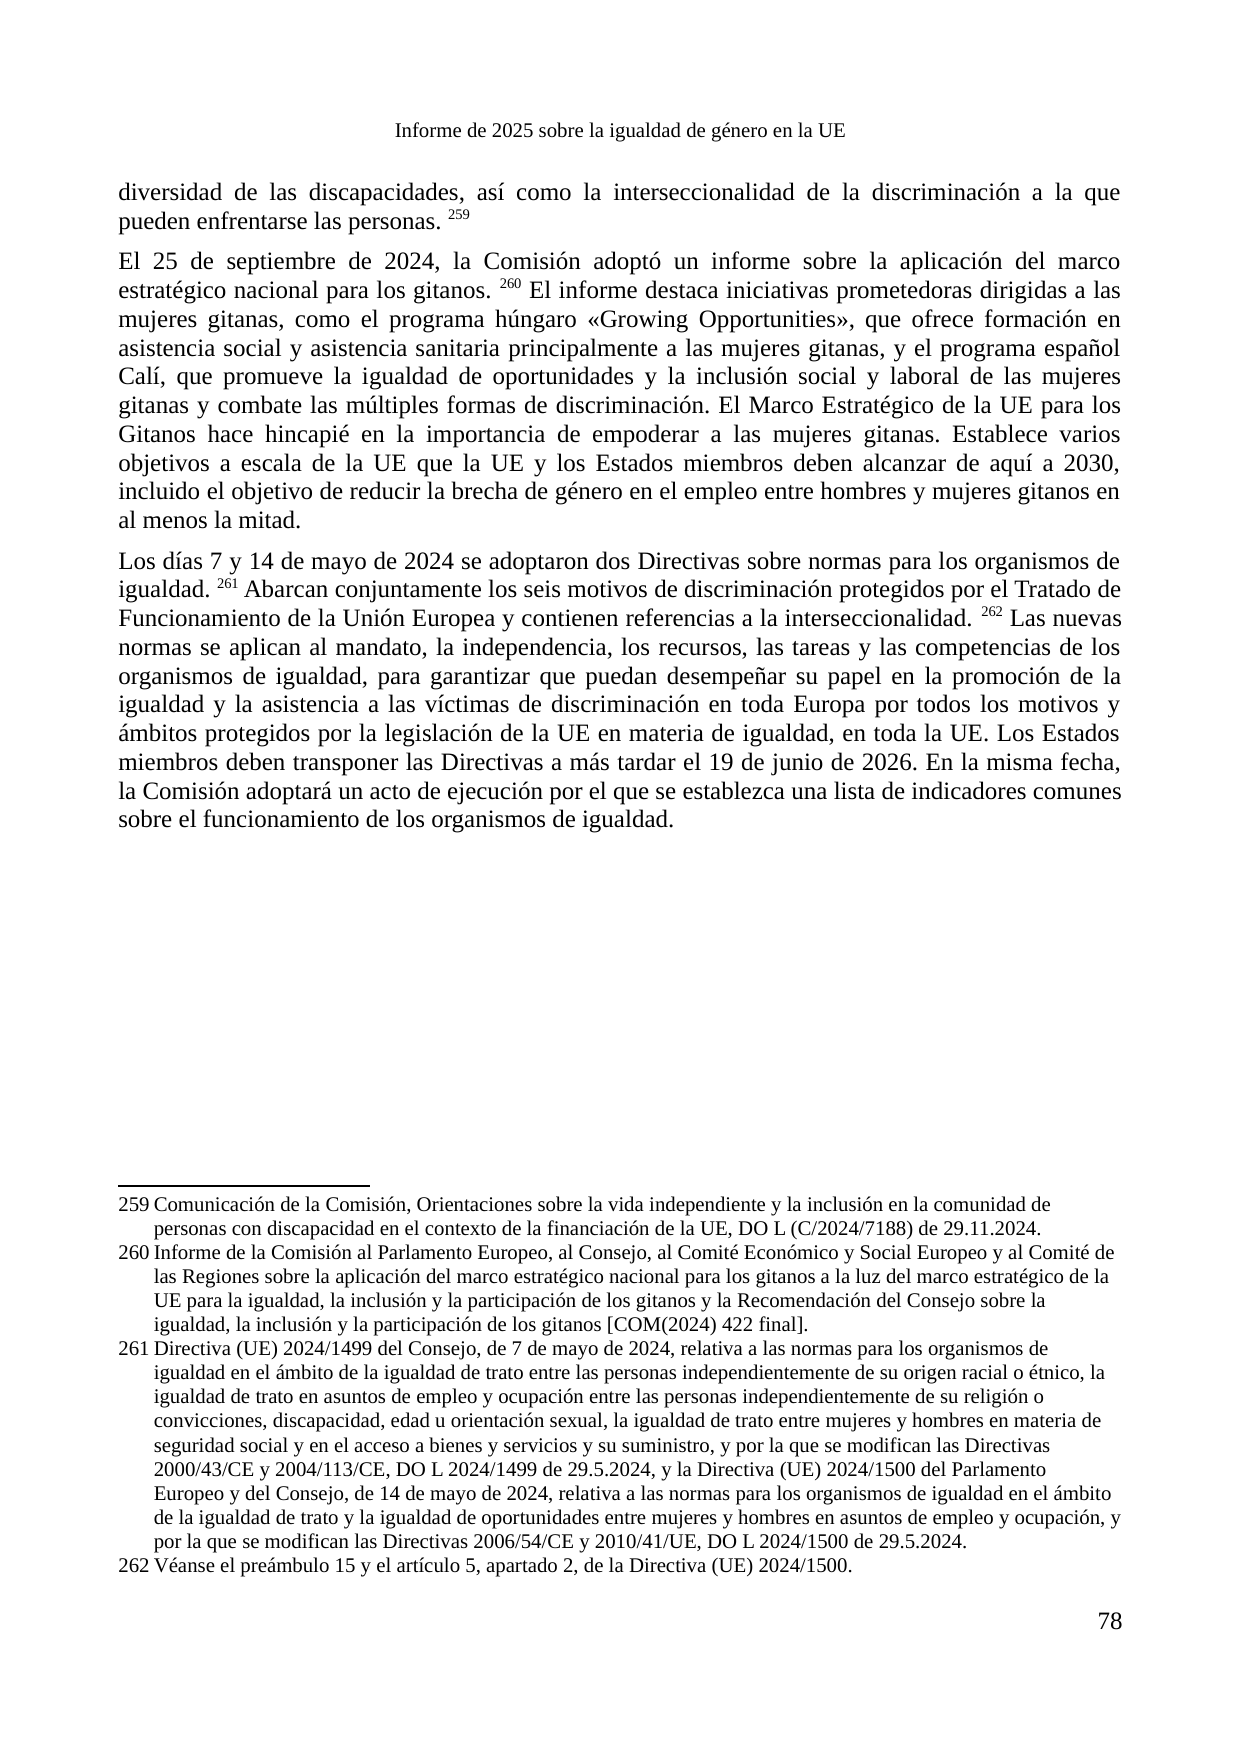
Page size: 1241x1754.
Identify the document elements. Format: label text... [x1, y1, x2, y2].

text Comunicación de la Comisión, Orientaciones sobre la vida independiente y la inclusión en la comunidad de personas con discapacidad en el contexto de la financiación de la UE, DO L (C/2024/7188) de 29.11.2024. [118, 1192, 1122, 1240]
text Los días 7 y 14 de mayo de 2024 se adoptaron dos Directivas sobre normas para los organismos de igualdad. Abarcan conjuntamente los seis motivos de discriminación protegidos por el Tratado de Funcionamiento de la Unión Europea y contienen referencias a la interseccionalidad. Las nuevas normas se aplican al mandato, la independencia, los recursos, las tareas y las competencias de los organismos de igualdad, para garantizar que puedan desempeñar su papel en la promoción de la igualdad y la asistencia a las víctimas de discriminación en toda Europa por todos los motivos y ámbitos protegidos por la legislación de la UE en materia de igualdad, en toda la UE. Los Estados miembros deben transponer las Directivas a más tardar el 19 de junio de 2026. En la misma fecha, la Comisión adoptará un acto de ejecución por el que se establezca una lista de indicadores comunes sobre el funcionamiento de los organismos de igualdad. [118, 546, 1122, 833]
text Véanse el preámbulo 15 y el artículo 5, apartado 2, de la Directiva (UE) 2024/1500. [118, 1553, 1122, 1577]
text diversidad de las discapacidades, así como la interseccionalidad de la discriminación a la que pueden enfrentarse las personas. [118, 177, 1122, 234]
text Informe de la Comisión al Parlamento Europeo, al Consejo, al Comité Económico y Social Europeo y al Comité de las Regiones sobre la aplicación del marco estratégico nacional para los gitanos a la luz del marco estratégico de la UE para la igualdad, la inclusión y la participación de los gitanos y la Recomendación del Consejo sobre la igualdad, la inclusión y la participación de los gitanos [COM(2024) 422 final]. [118, 1240, 1122, 1336]
text Directiva (UE) 2024/1499 del Consejo, de 7 de mayo de 2024, relativa a las normas para los organismos de igualdad en el ámbito de la igualdad de trato entre las personas independientemente de su origen racial o étnico, la igualdad de trato en asuntos de empleo y ocupación entre las personas independientemente de su religión o convicciones, discapacidad, edad u orientación sexual, la igualdad de trato entre mujeres y hombres en materia de seguridad social y en el acceso a bienes y servicios y su suministro, y por la que se modifican las Directivas 2000/43/CE y 2004/113/CE, DO L 2024/1499 de 29.5.2024, y la Directiva (UE) 2024/1500 del Parlamento Europeo y del Consejo, de 14 de mayo de 2024, relativa a las normas para los organismos de igualdad en el ámbito de la igualdad de trato y la igualdad de oportunidades entre mujeres y hombres en asuntos de empleo y ocupación, y por la que se modifican las Directivas 2006/54/CE y 2010/41/UE, DO L 2024/1500 de 29.5.2024. [118, 1336, 1122, 1553]
text El 25 de septiembre de 2024, la Comisión adoptó un informe sobre la aplicación del marco estratégico nacional para los gitanos. El informe destaca iniciativas prometedoras dirigidas a las mujeres gitanas, como el programa húngaro «Growing Opportunities», que ofrece formación en asistencia social y asistencia sanitaria principalmente a las mujeres gitanas, y el programa español Calí, que promueve la igualdad de oportunidades y la inclusión social y laboral de las mujeres gitanas y combate las múltiples formas de discriminación. El Marco Estratégico de la UE para los Gitanos hace hincapié en la importancia de empoderar a las mujeres gitanas. Establece varios objetivos a escala de la UE que la UE y los Estados miembros deben alcanzar de aquí a 2030, incluido el objetivo de reducir la brecha de género en el empleo entre hombres y mujeres gitanos en al menos la mitad. [118, 246, 1122, 534]
